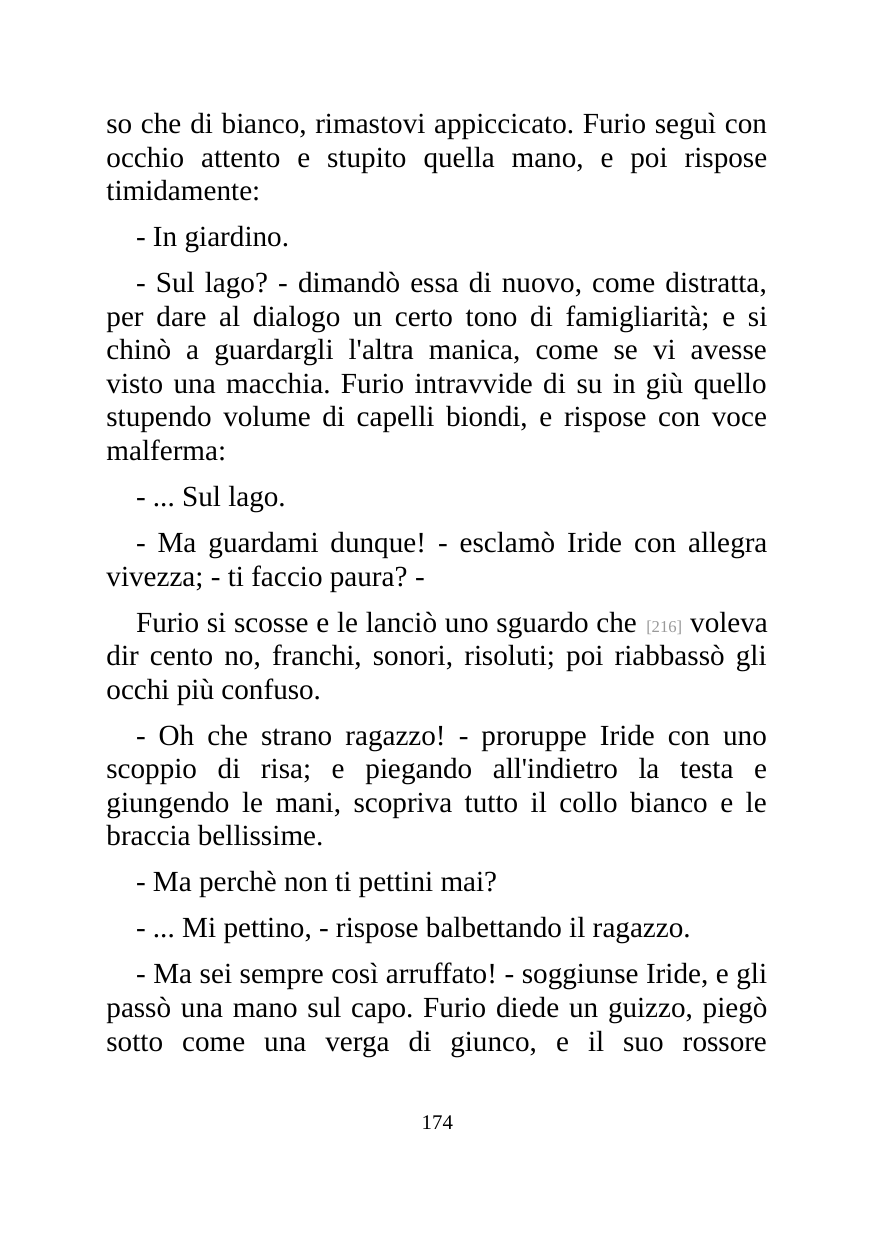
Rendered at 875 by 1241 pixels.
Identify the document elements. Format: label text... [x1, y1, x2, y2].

text so che di bianco, rimastovi appiccicato. Furio seguì con occhio attento e stupito quella mano, e poi rispose timidamente: [106, 106, 768, 207]
text - In giardino. [106, 219, 768, 253]
text - Oh che strano ragazzo! - proruppe Iride con uno scoppio di risa; e piegando all'indietro la testa e giungendo le mani, scopriva tutto il collo bianco e le braccia bellissime. [106, 718, 768, 852]
text - ... Sul lago. [106, 479, 768, 513]
text - ... Mi pettino, - rispose balbettando il ragazzo. [106, 911, 768, 944]
text - Ma guardami dunque! - esclamò Iride con allegra vivezza; - ti faccio paura? - [106, 525, 768, 592]
text Furio si scosse e le lanciò uno sguardo che [216] voleva dir cento no, franchi, sonori, risoluti; poi riabbassò gli occhi più confuso. [106, 605, 768, 705]
text - Ma perchè non ti pettini mai? [106, 864, 768, 898]
text - Sul lago? - dimandò essa di nuovo, come distratta, per dare al dialogo un certo tono di famigliarità; e si chinò a guardargli l'altra manica, come se vi avesse visto una macchia. Furio intravvide di su in giù quello stupendo volume di capelli biondi, e rispose con voce malferma: [106, 265, 768, 467]
text - Ma sei sempre così arruffato! - soggiunse Iride, e gli passò una mano sul capo. Furio diede un guizzo, piegò sotto come una verga di giunco, e il suo rossore [106, 957, 768, 1057]
